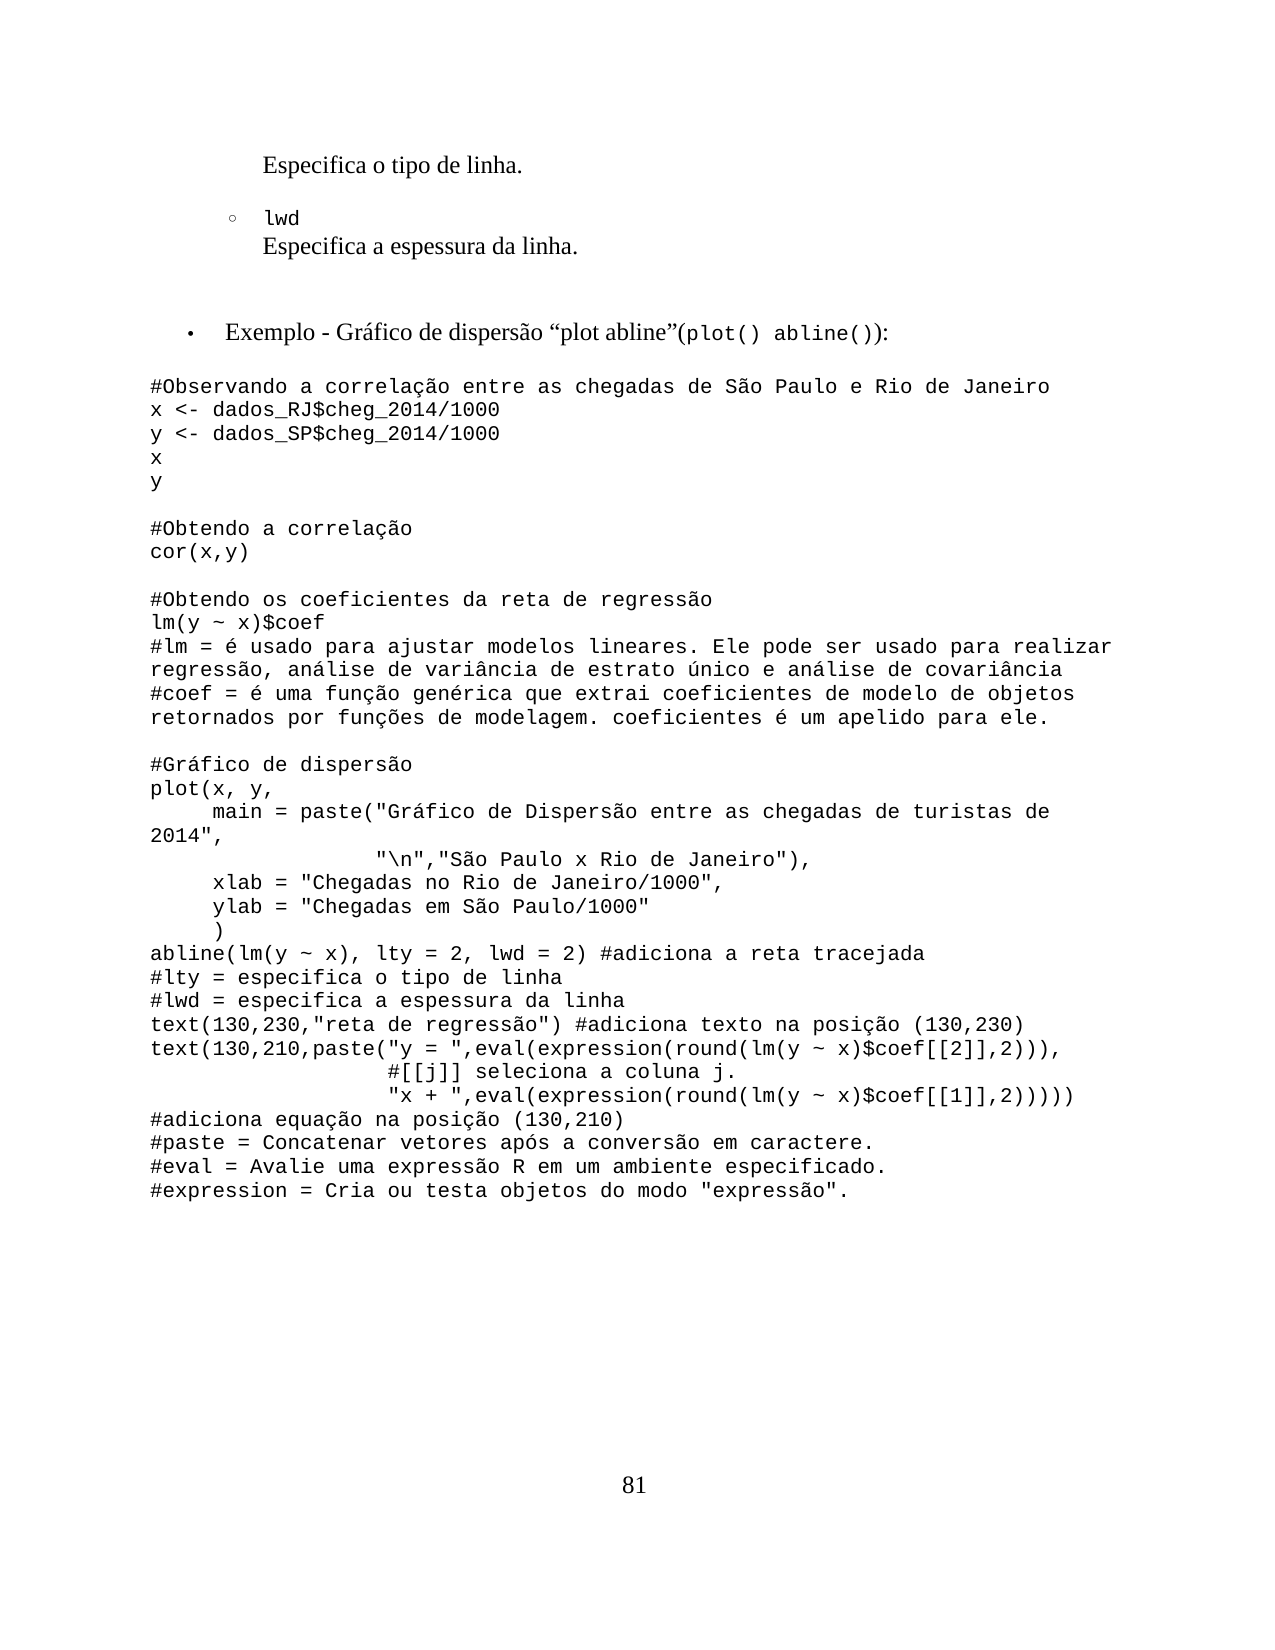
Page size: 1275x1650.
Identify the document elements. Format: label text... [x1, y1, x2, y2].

list lty Especifica o tipo de linha. [225, 150, 1125, 207]
text #lwd = especifica a espessura da linha [150, 991, 1125, 1014]
text cor(x,y) [150, 541, 1125, 565]
text #[[j]] seleciona a coluna j. [150, 1061, 1125, 1085]
text x [150, 447, 1125, 470]
text #lty = especifica o tipo de linha [150, 967, 1125, 991]
text plot(x, y, [150, 778, 1125, 801]
text #lm = é usado para ajustar modelos lineares. Ele pode ser usado para realizar regressão, análise de variância de estrato único e análise de covariância [150, 636, 1125, 683]
text #adiciona equação na posição (130,210) [150, 1109, 1125, 1132]
text lm(y ~ x)$coef [150, 612, 1125, 636]
list Exemplo - Gráfico de dispersão “plot abline”(plot() abline()): [187, 317, 1125, 376]
text #paste = Concatenar vetores após a conversão em caractere. [150, 1132, 1125, 1156]
text y <- dados_SP$cheg_2014/1000 [150, 423, 1125, 447]
text text(130,210,paste("y = ",eval(expression(round(lm(y ~ x)$coef[[2]],2))), [150, 1038, 1125, 1061]
text #Obtendo os coeficientes da reta de regressão [150, 588, 1125, 612]
text #Obtendo a correlação [150, 518, 1125, 541]
text #Gráfico de dispersão [150, 754, 1125, 778]
text xlab = "Chegadas no Rio de Janeiro/1000", [150, 872, 1125, 896]
text #Observando a correlação entre as chegadas de São Paulo e Rio de Janeiro [150, 376, 1125, 399]
text ylab = "Chegadas em São Paulo/1000" [150, 896, 1125, 919]
text ) [150, 919, 1125, 943]
text main = paste("Gráfico de Dispersão entre as chegadas de turistas de 2014", [150, 801, 1125, 849]
text #eval = Avalie uma expressão R em um ambiente especificado. [150, 1156, 1125, 1180]
text #coef = é uma função genérica que extrai coeficientes de modelo de objetos retornados por funções de modelagem. coeficientes é um apelido para ele. [150, 683, 1125, 730]
text "\n","São Paulo x Rio de Janeiro"), [150, 849, 1125, 872]
text #expression = Cria ou testa objetos do modo "expressão". [150, 1180, 1125, 1203]
text abline(lm(y ~ x), lty = 2, lwd = 2) #adiciona a reta tracejada [150, 943, 1125, 967]
text text(130,230,"reta de regressão") #adiciona texto na posição (130,230) [150, 1014, 1125, 1038]
text x <- dados_RJ$cheg_2014/1000 [150, 399, 1125, 423]
list lwd Especifica a espessura da linha. [225, 207, 1125, 289]
text "x + ",eval(expression(round(lm(y ~ x)$coef[[1]],2))))) [150, 1085, 1125, 1109]
text y [150, 470, 1125, 494]
